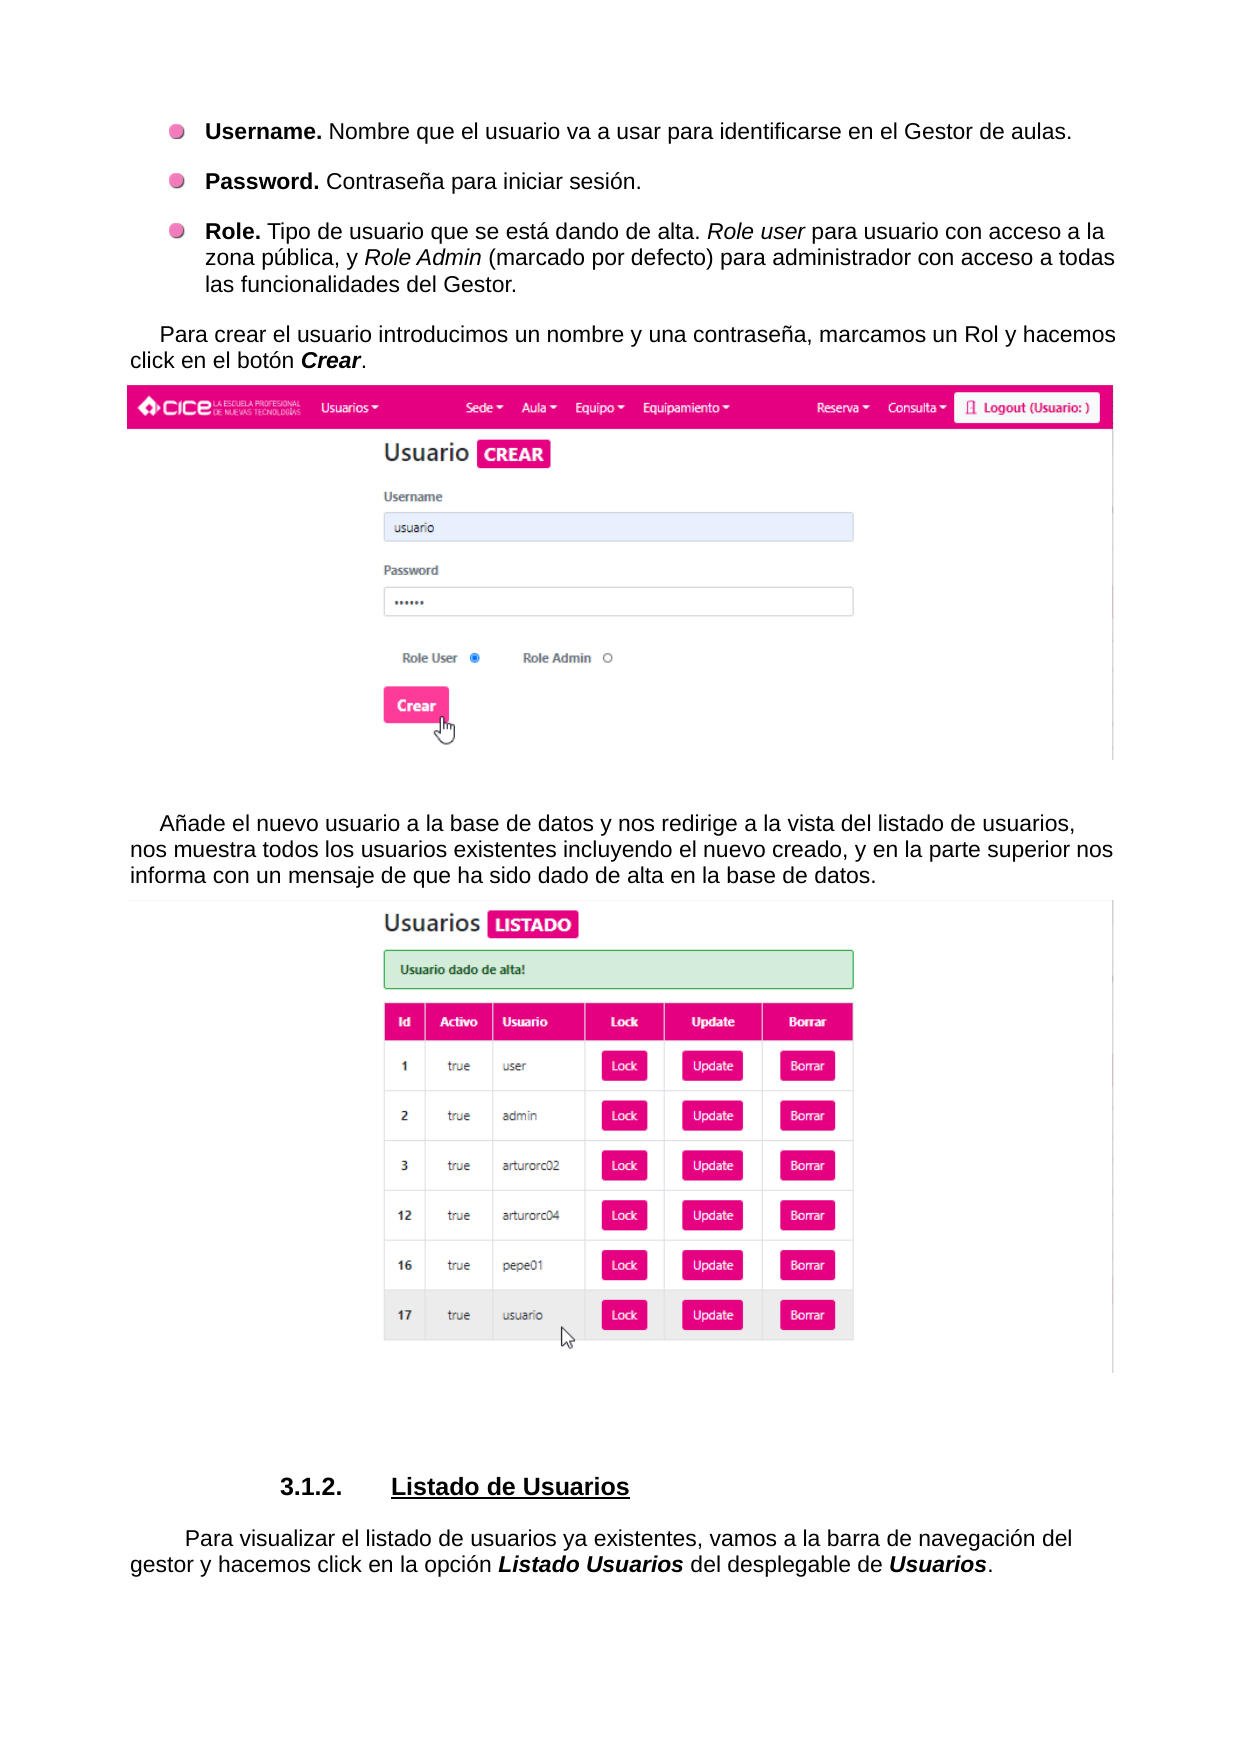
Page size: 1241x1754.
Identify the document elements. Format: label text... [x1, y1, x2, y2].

picture [168, 222, 186, 240]
picture [168, 123, 186, 140]
text Añade el nuevo usuario a la base de datos y nos redirige a la vista del listado de usuarios, nos muestra todos los usuarios existentes incluyendo el nuevo creado, y en la parte superior nos informa con un mensaje de que ha sido dado de alta en la base de datos. [130, 810, 1116, 889]
text Para visualizar el listado de usuarios ya existentes, vamos a la barra de navegación del gestor y hacemos click en la opción Listado Usuarios del desplegable de Usuarios. [130, 1524, 1116, 1577]
picture [127, 900, 1114, 1373]
picture [127, 385, 1114, 760]
picture [168, 172, 186, 190]
list Password. Contraseña para iniciar sesión. [167, 168, 1122, 194]
list Listado de Usuarios [280, 1472, 1122, 1501]
list Role. Tipo de usuario que se está dando de alta. Role user para usuario con acceso a la zona pública, y Role Admin (marcado por defecto) para administrador con acceso a todas las funcionalidades del Gestor. [167, 218, 1122, 297]
text Para crear el usuario introducimos un nombre y una contraseña, marcamos un Rol y hacemos click en el botón Crear. [130, 321, 1116, 373]
list Username. Nombre que el usuario va a usar para identificarse en el Gestor de aulas. [167, 118, 1122, 144]
